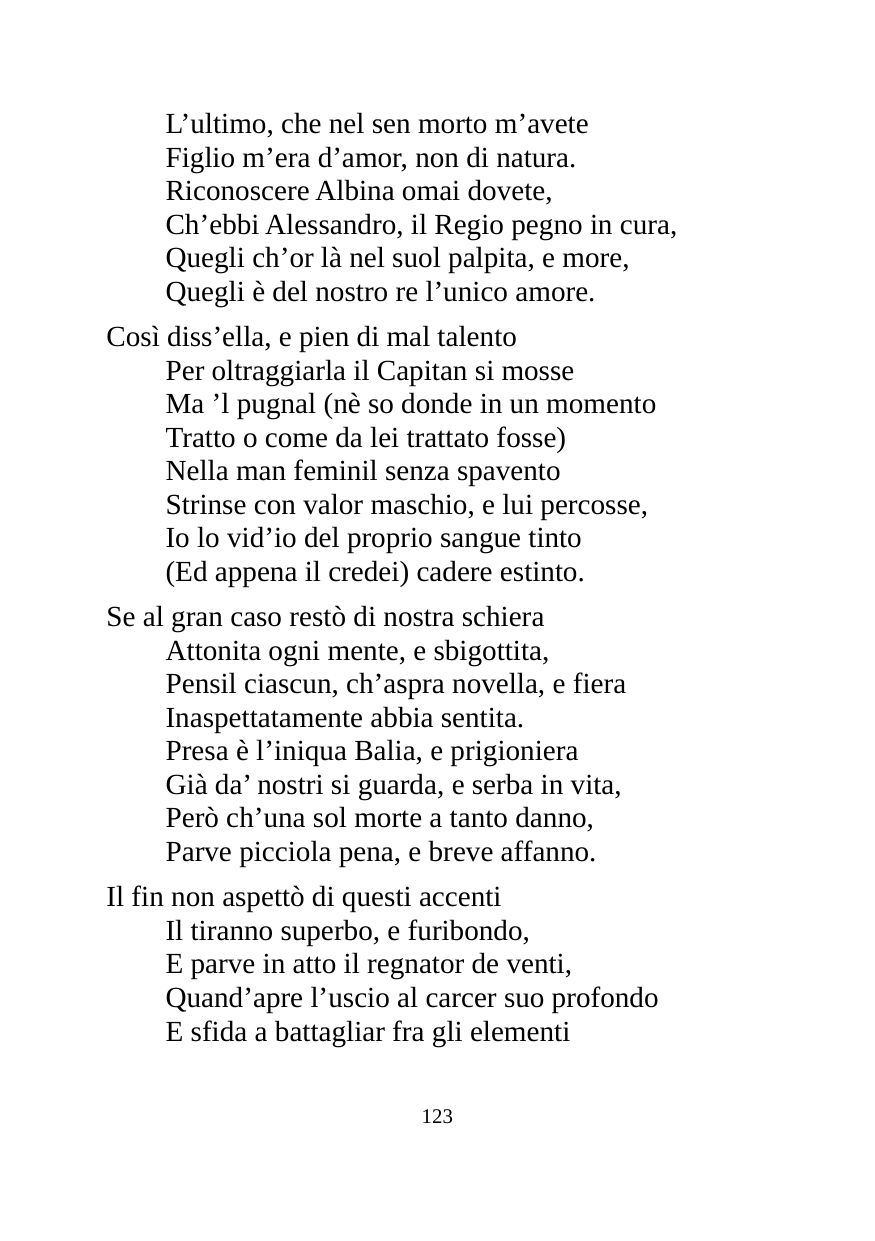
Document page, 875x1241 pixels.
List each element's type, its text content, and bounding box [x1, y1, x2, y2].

text Nella man feminil senza spavento [106, 453, 768, 487]
text Però ch’una sol morte a tanto danno, [106, 801, 768, 834]
text Riconoscere Albina omai dovete, [106, 173, 768, 207]
text E sfida a battagliar fra gli elementi [106, 1014, 768, 1047]
text Io lo vid’io del proprio sangue tinto [106, 521, 768, 554]
text Figlio m’era d’amor, non di natura. [106, 140, 768, 173]
text Pensil ciascun, ch’aspra novella, e fiera [106, 666, 768, 700]
text Attonita ogni mente, e sbigottita, [106, 633, 768, 666]
text Tratto o come da lei trattato fosse) [106, 420, 768, 453]
text Ma ’l pugnal (nè so donde in un momento [106, 386, 768, 420]
text Così diss’ella, e pien di mal talento [106, 319, 768, 353]
text Già da’ nostri si guarda, e serba in vita, [106, 767, 768, 801]
text Per oltraggiarla il Capitan si mosse [106, 353, 768, 386]
text Parve picciola pena, e breve affanno. [106, 834, 768, 868]
text Strinse con valor maschio, e lui percosse, [106, 487, 768, 521]
text Ch’ebbi Alessandro, il Regio pegno in cura, [106, 207, 768, 240]
text L’ultimo, che nel sen morto m’avete [106, 106, 768, 140]
text E parve in atto il regnator de venti, [106, 947, 768, 980]
text Quegli ch’or là nel suol palpita, e more, [106, 240, 768, 274]
text (Ed appena il credei) cadere estinto. [106, 554, 768, 588]
text Il fin non aspettò di questi accenti [106, 879, 768, 913]
text Il tiranno superbo, e furibondo, [106, 913, 768, 947]
text Se al gran caso restò di nostra schiera [106, 599, 768, 633]
text Quegli è del nostro re l’unico amore. [106, 274, 768, 307]
text Inaspettatamente abbia sentita. [106, 700, 768, 733]
text Presa è l’iniqua Balia, e prigioniera [106, 733, 768, 767]
text Quand’apre l’uscio al carcer suo profondo [106, 980, 768, 1014]
